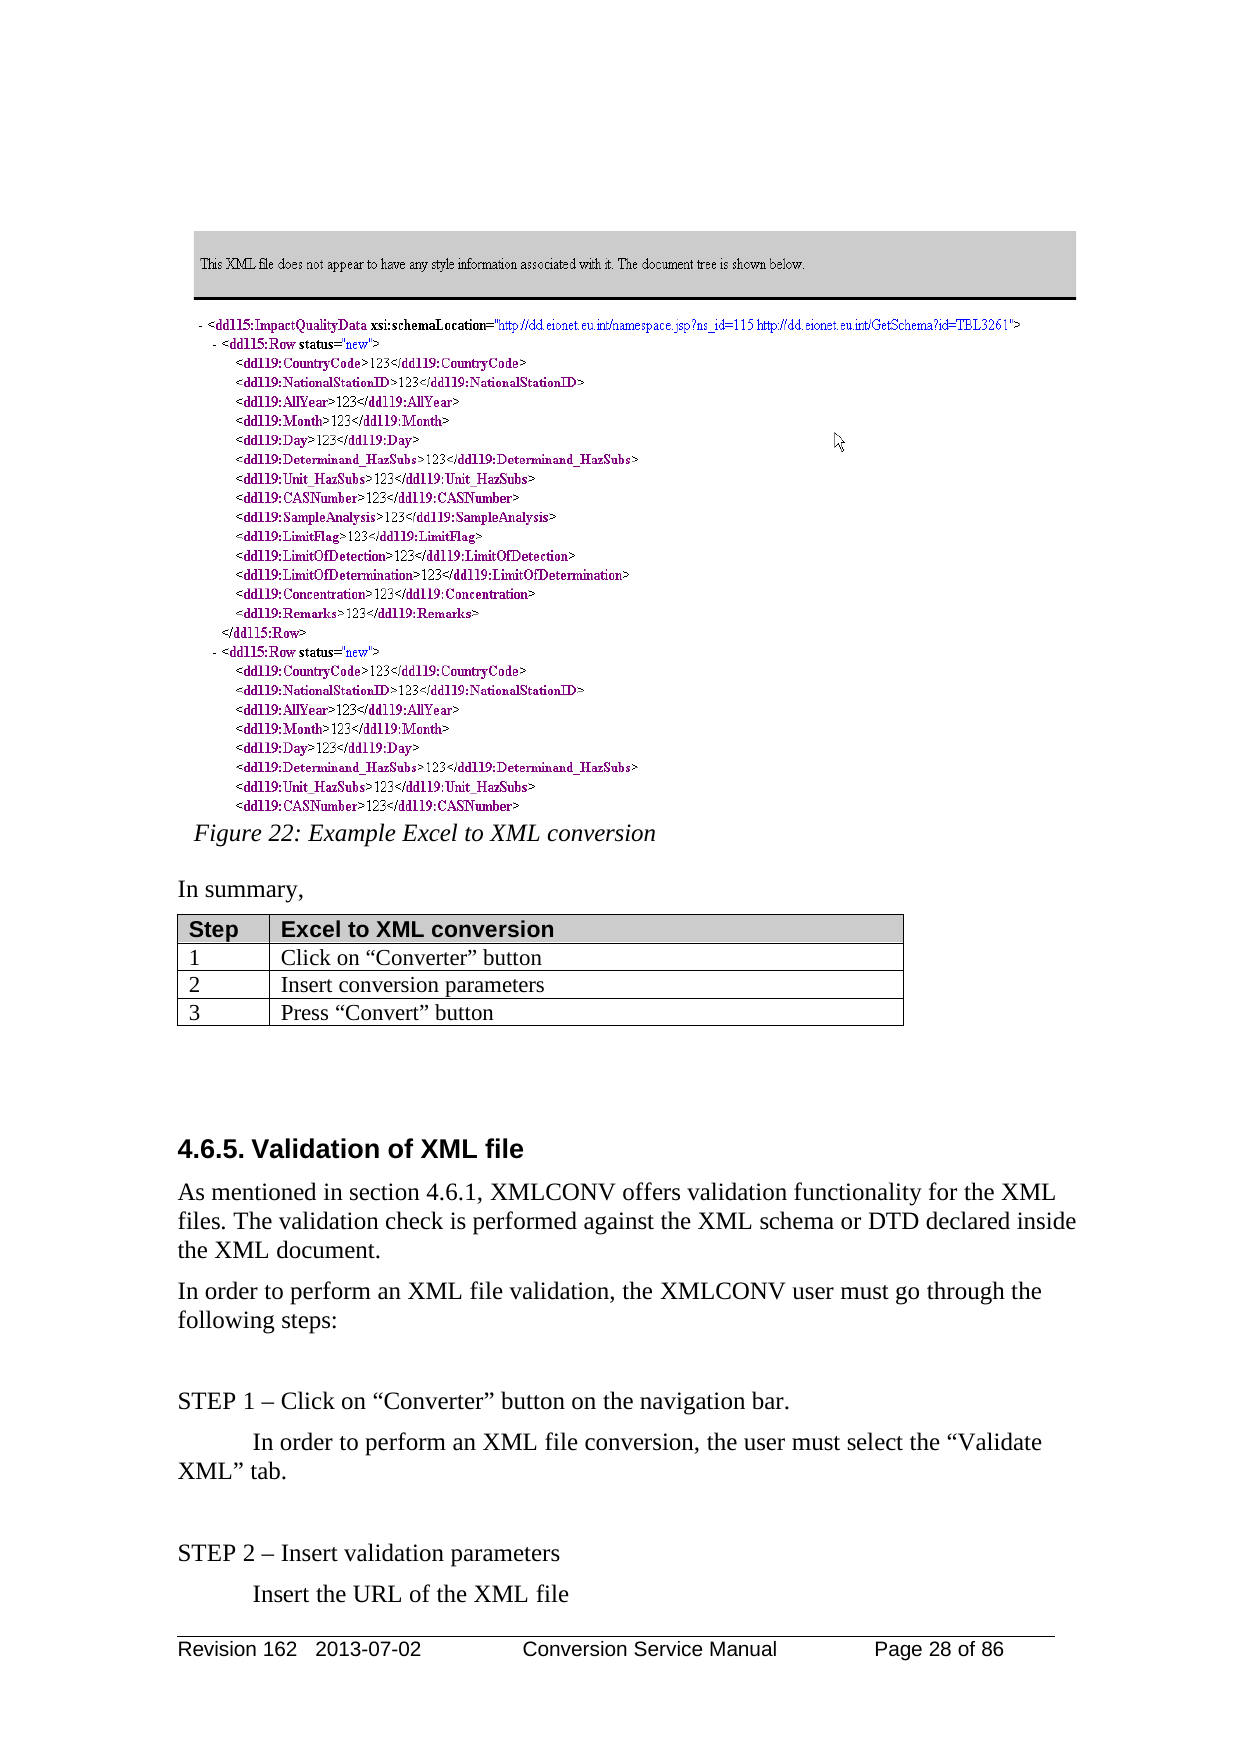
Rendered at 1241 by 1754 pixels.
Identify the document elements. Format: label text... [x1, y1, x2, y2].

table_cell Insert conversion parameters [270, 971, 903, 998]
picture [193, 231, 1077, 819]
text As mentioned in section 4.6.1, XMLCONV offers validation functionality for the XML files. The validation check is performed against the XML schema or DTD declared inside the XML document. [177, 1177, 1092, 1264]
table_cell 1 [178, 944, 269, 970]
table_cell Press “Convert” button [270, 999, 903, 1025]
table_header Step [178, 915, 269, 942]
text In order to perform an XML file validation, the XMLCONV user must go through the following steps: [177, 1276, 1092, 1334]
text In order to perform an XML file conversion, the user must select the “Validate XML” tab. [177, 1427, 1092, 1485]
text In summary, [177, 873, 1092, 903]
text Figure 22: Example Excel to XML conversion [194, 819, 1076, 847]
text Insert the URL of the XML file [177, 1579, 1092, 1608]
table_cell 3 [178, 999, 269, 1025]
table_header Excel to XML conversion [270, 915, 903, 942]
text STEP 1 – Click on “Converter” button on the navigation bar. [177, 1386, 1092, 1415]
table_cell Click on “Converter” button [270, 944, 903, 970]
table_cell 2 [178, 971, 269, 998]
subtitle Validation of XML file [177, 1133, 1092, 1164]
text STEP 2 – Insert validation parameters [177, 1538, 1092, 1567]
